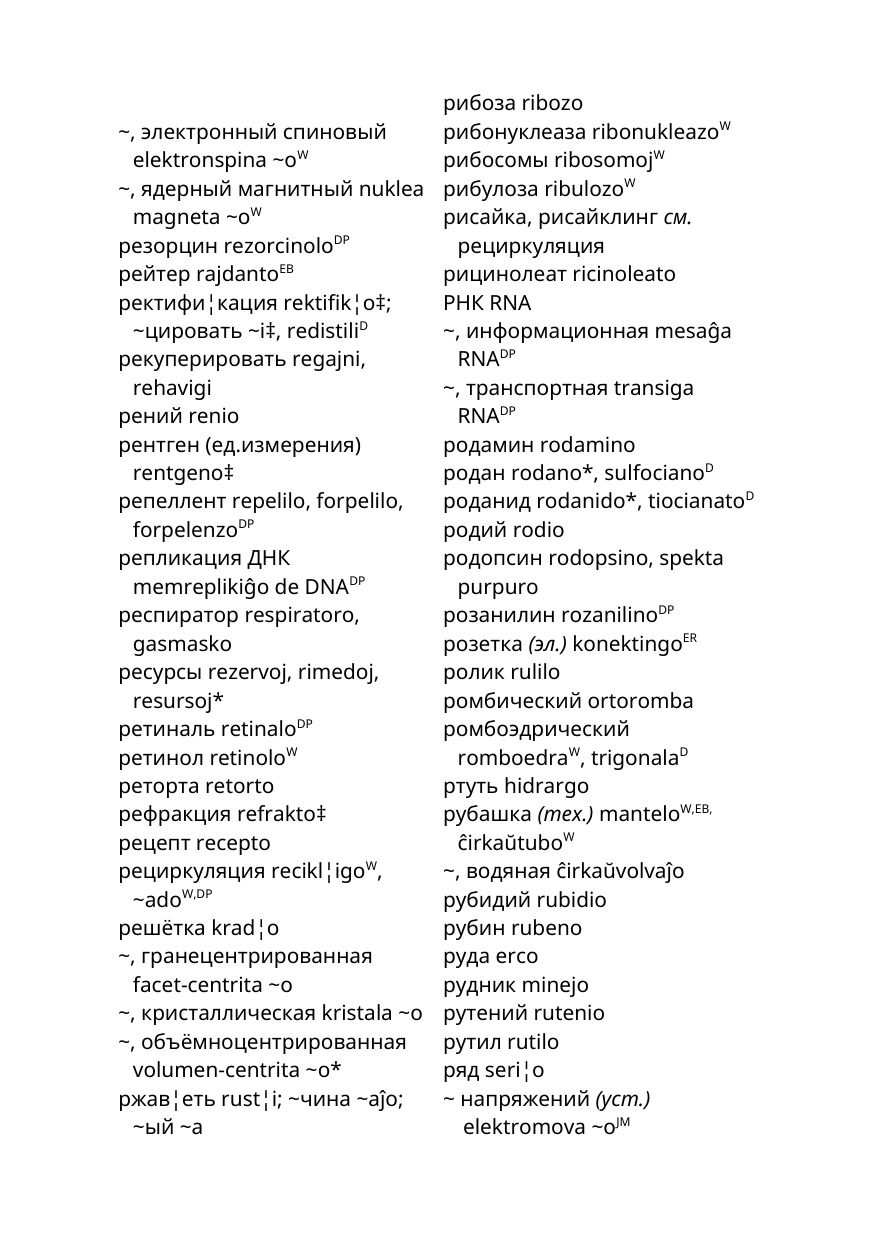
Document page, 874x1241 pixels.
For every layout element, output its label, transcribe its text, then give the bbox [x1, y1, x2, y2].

text репликация ДНК memreplikiĝo de DNADP [118, 543, 431, 600]
text рецепт recepto [118, 828, 431, 856]
text реторта retorto [118, 771, 431, 799]
text родан rodano*, sulfocianoD [443, 458, 756, 487]
text ~, водяная ĉirkaŭvolvaĵo [443, 856, 756, 885]
text ~, гранецентрированная facet-centrita ~o [118, 942, 431, 998]
text родамин rodamino [443, 430, 756, 458]
text розанилин rozanilinoDP [443, 600, 756, 629]
text рудник minejo [443, 970, 756, 998]
text рибулоза ribulozoW [443, 174, 756, 202]
text ряд seri¦o [443, 1055, 756, 1084]
text ректифи¦кация rektifik¦o‡; ~цировать ~i‡, redistiliD [118, 288, 431, 344]
text ~, объёмноцентрированная volumen-centrita ~o* [118, 1027, 431, 1084]
text ~, информационная mesaĝa RNADP [443, 316, 756, 373]
text ~, ядерный магнитный nuklea magneta ~oW [118, 174, 431, 231]
text ~, транспортная transiga RNADP [443, 373, 756, 430]
text рубидий rubidio [443, 885, 756, 913]
text рисайка, рисайклинг см. рециркуляция [443, 202, 756, 259]
text ржав¦еть rust¦i; ~чина ~aĵo; ~ый ~a [118, 1084, 431, 1141]
text рентген (ед.измерения) rentgeno‡ [118, 430, 431, 487]
text рейтер rajdantoEB [118, 259, 431, 288]
text РНК RNA [443, 288, 756, 316]
text родопсин rodopsino, spekta purpuro [443, 543, 756, 600]
text рекуперировать regajni, rehavigi [118, 344, 431, 401]
text рубин rubeno [443, 913, 756, 942]
text роданид rodanido*, tiocianatoD [443, 487, 756, 515]
text решётка krad¦o [118, 913, 431, 942]
text рубашка (тех.) manteloW,EB, ĉirkaŭtuboW [443, 799, 756, 856]
text руда erco [443, 942, 756, 970]
text ~, кристаллическая kristala ~o [118, 998, 431, 1027]
text ретинол retinoloW [118, 743, 431, 771]
text родий rodio [443, 515, 756, 543]
text рибонуклеаза ribonukleazoW [443, 117, 756, 145]
text ретиналь retinaloDP [118, 714, 431, 743]
text ~, электронный спиновый elektronspina ~oW [118, 117, 431, 174]
text ромбический ortoromba [443, 686, 756, 714]
text рицинолеат ricinoleato [443, 259, 756, 288]
text рефракция refrakto‡ [118, 799, 431, 828]
text рибоза ribozo [443, 88, 756, 117]
text рений renio [118, 401, 431, 430]
text рециркуляция recikl¦igoW, ~adoW,DP [118, 856, 431, 913]
text ртуть hidrargo [443, 771, 756, 799]
text ромбоэдрический romboedraW, trigonalaD [443, 714, 756, 771]
text ~ напряжений (уст.) elektromova ~oJM [443, 1084, 756, 1141]
text респиратор respiratoro, gasmasko [118, 600, 431, 657]
text розетка (эл.) konektingoER [443, 629, 756, 657]
text резорцин rezorcinoloDP [118, 231, 431, 259]
text рибосомы ribosomojW [443, 145, 756, 174]
text репеллент repelilo, forpelilo, forpelenzoDP [118, 487, 431, 543]
text ресурсы rezervoj, rimedoj, resursoj* [118, 657, 431, 714]
text рутил rutilo [443, 1027, 756, 1055]
text ролик rulilo [443, 657, 756, 686]
text рутений rutenio [443, 998, 756, 1027]
